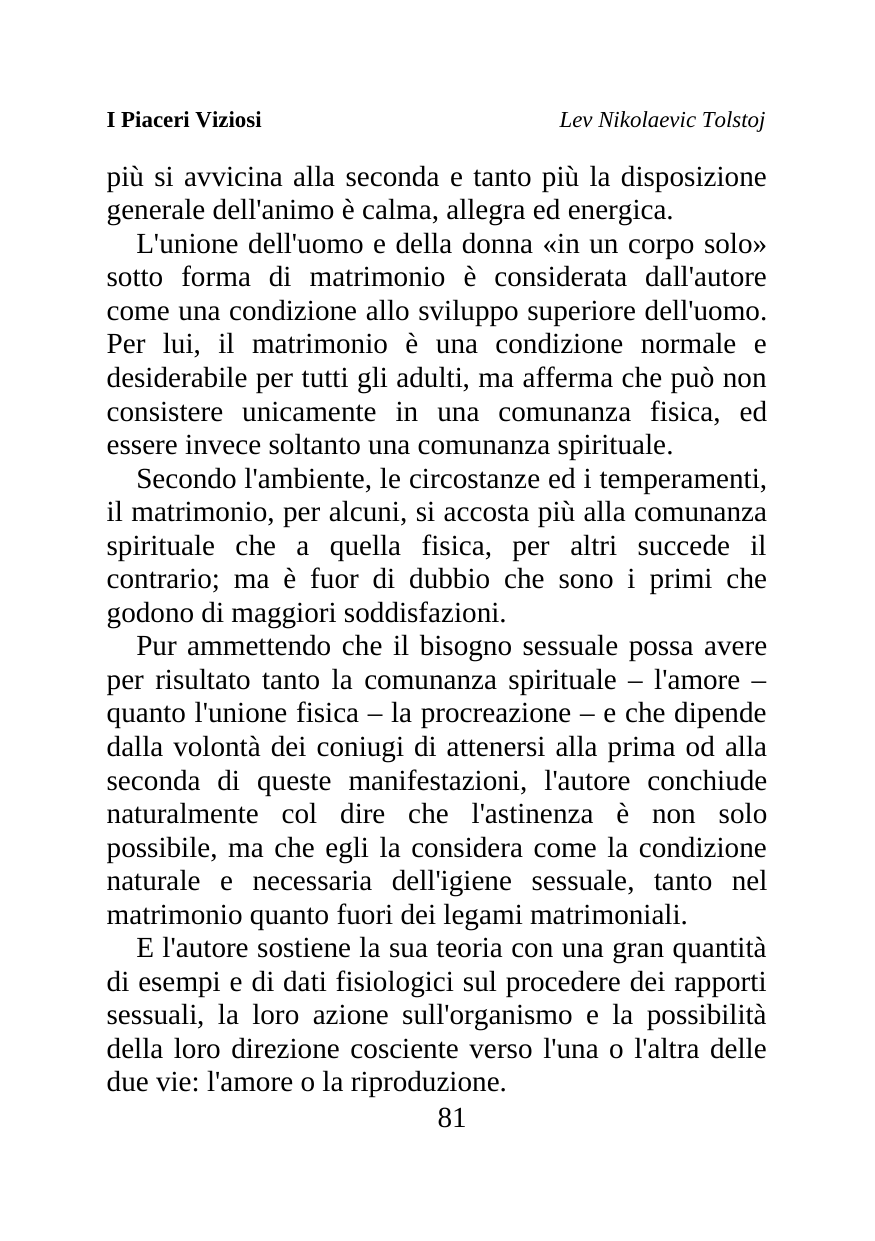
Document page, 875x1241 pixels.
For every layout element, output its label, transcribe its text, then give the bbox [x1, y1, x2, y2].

text Pur ammettendo che il bisogno sessuale possa avere per risultato tanto la comunanza spirituale – l'amore – quanto l'unione fisica – la procreazione – e che dipende dalla volontà dei coniugi di attenersi alla prima od alla seconda di queste manifestazioni, l'autore conchiude naturalmente col dire che l'astinenza è non solo possibile, ma che egli la considera come la condizione naturale e necessaria dell'igiene sessuale, tanto nel matrimonio quanto fuori dei legami matrimoniali. [106, 628, 768, 930]
text Secondo l'ambiente, le circostanze ed i temperamenti, il matrimonio, per alcuni, si accosta più alla comunanza spirituale che a quella fisica, per altri succede il contrario; ma è fuor di dubbio che sono i primi che godono di maggiori soddisfazioni. [106, 461, 768, 628]
text più si avvicina alla seconda e tanto più la disposizione generale dell'animo è calma, allegra ed energica. [106, 159, 768, 226]
text E l'autore sostiene la sua teoria con una gran quantità di esempi e di dati fisiologici sul procedere dei rapporti sessuali, la loro azione sull'organismo e la possibilità della loro direzione cosciente verso l'una o l'altra delle due vie: l'amore o la riproduzione. [106, 930, 768, 1098]
text L'unione dell'uomo e della donna «in un corpo solo» sotto forma di matrimonio è considerata dall'autore come una condizione allo sviluppo superiore dell'uomo. Per lui, il matrimonio è una condizione normale e desiderabile per tutti gli adulti, ma afferma che può non consistere unicamente in una comunanza fisica, ed essere invece soltanto una comunanza spirituale. [106, 226, 768, 461]
